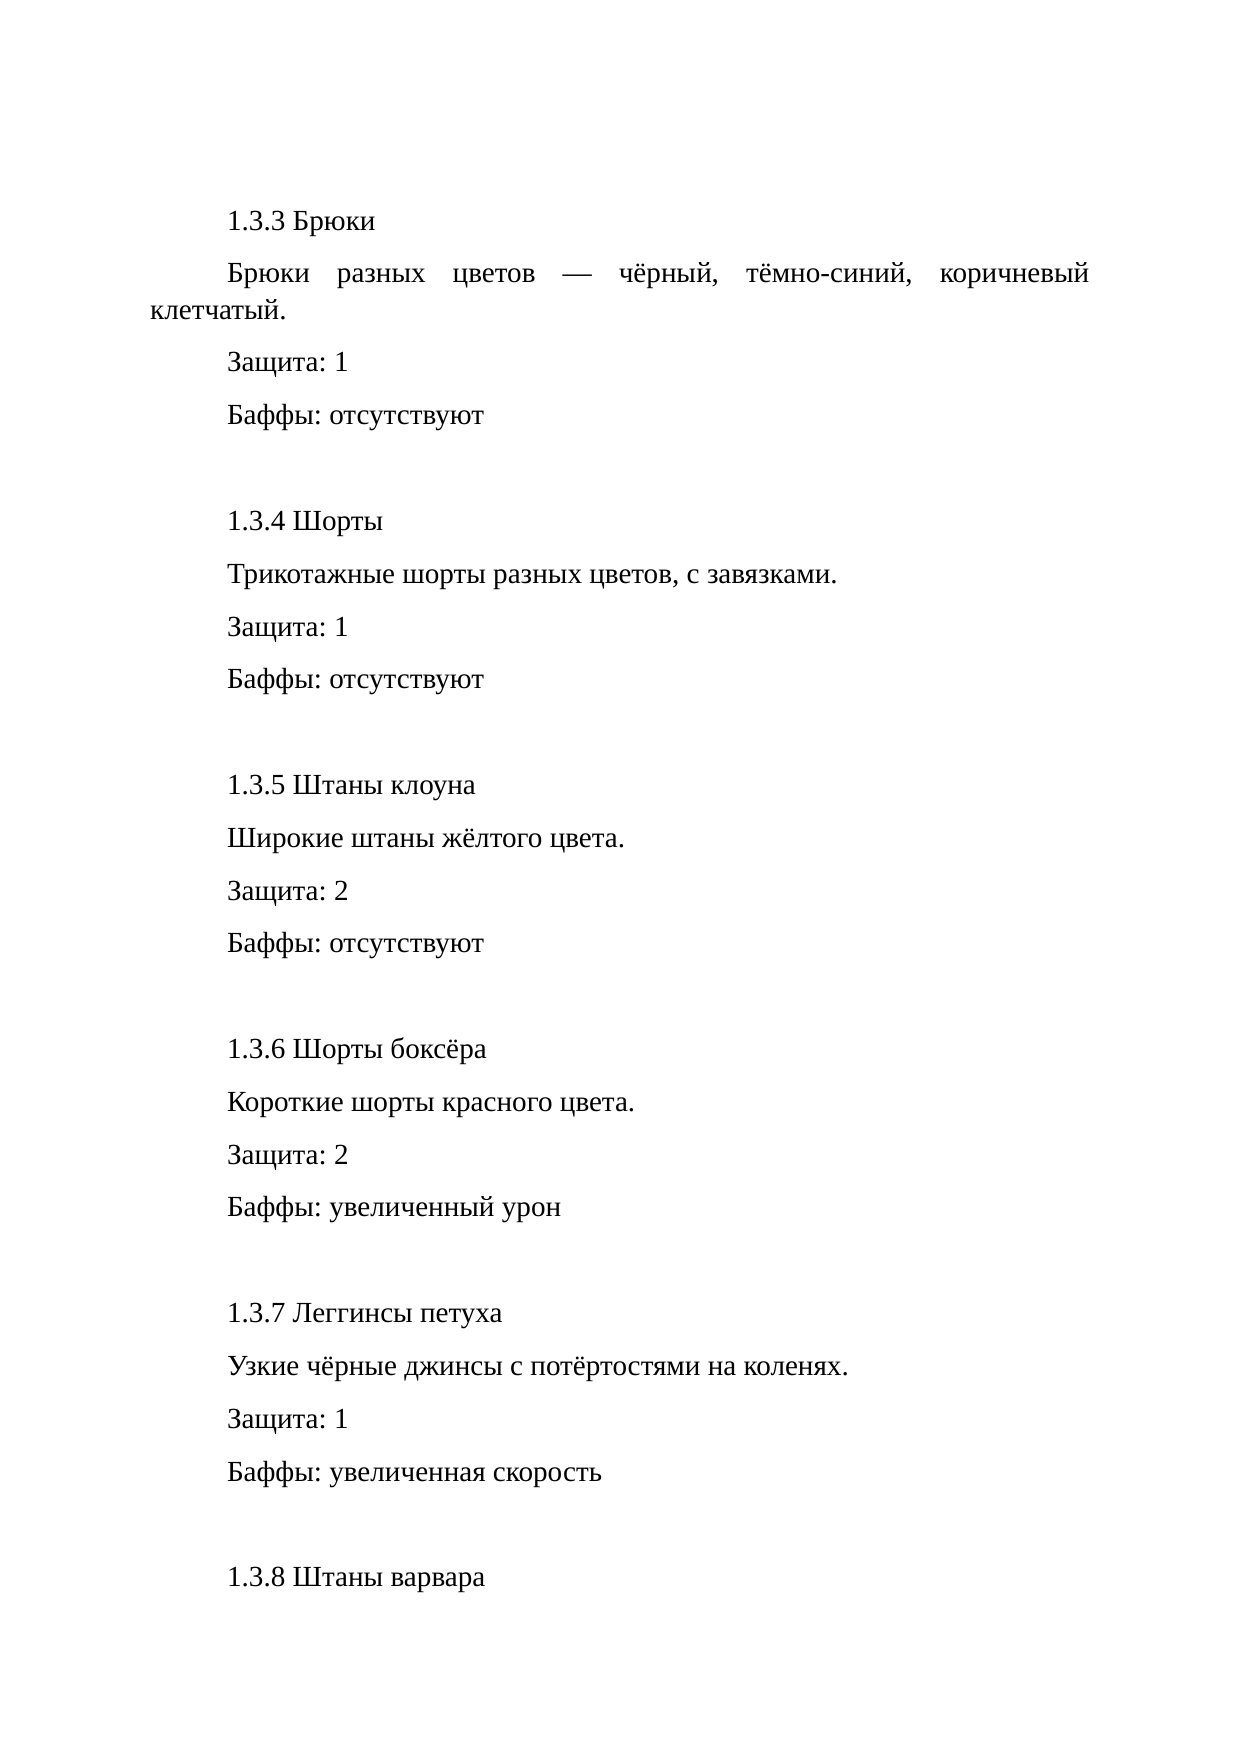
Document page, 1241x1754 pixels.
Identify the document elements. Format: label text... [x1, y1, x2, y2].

text 1.3.6 Шорты боксёра [150, 1031, 1090, 1065]
text 1.3.3 Брюки [150, 203, 1090, 236]
text Короткие шорты красного цвета. [150, 1084, 1090, 1117]
text 1.3.7 Леггинсы петуха [150, 1295, 1090, 1329]
text Защита: 1 [150, 344, 1090, 378]
text Баффы: увеличенная скорость [150, 1454, 1090, 1487]
text Баффы: отсутствуют [150, 661, 1090, 695]
text Баффы: отсутствуют [150, 397, 1090, 431]
text 1.3.4 Шорты [150, 503, 1090, 537]
text Трикотажные шорты разных цветов, с завязками. [150, 556, 1090, 589]
text 1.3.8 Штаны варвара [150, 1559, 1090, 1593]
text Узкие чёрные джинсы с потёртостями на коленях. [150, 1348, 1090, 1382]
text Защита: 2 [150, 1137, 1090, 1170]
text Защита: 1 [150, 1401, 1090, 1434]
text Широкие штаны жёлтого цвета. [150, 820, 1090, 853]
text 1.3.5 Штаны клоуна [150, 767, 1090, 801]
text Баффы: увеличенный урон [150, 1189, 1090, 1223]
text Защита: 2 [150, 873, 1090, 906]
text Баффы: отсутствуют [150, 926, 1090, 959]
text Защита: 1 [150, 609, 1090, 642]
text Брюки разных цветов — чёрный, тёмно-синий, коричневый клетчатый. [150, 256, 1090, 325]
